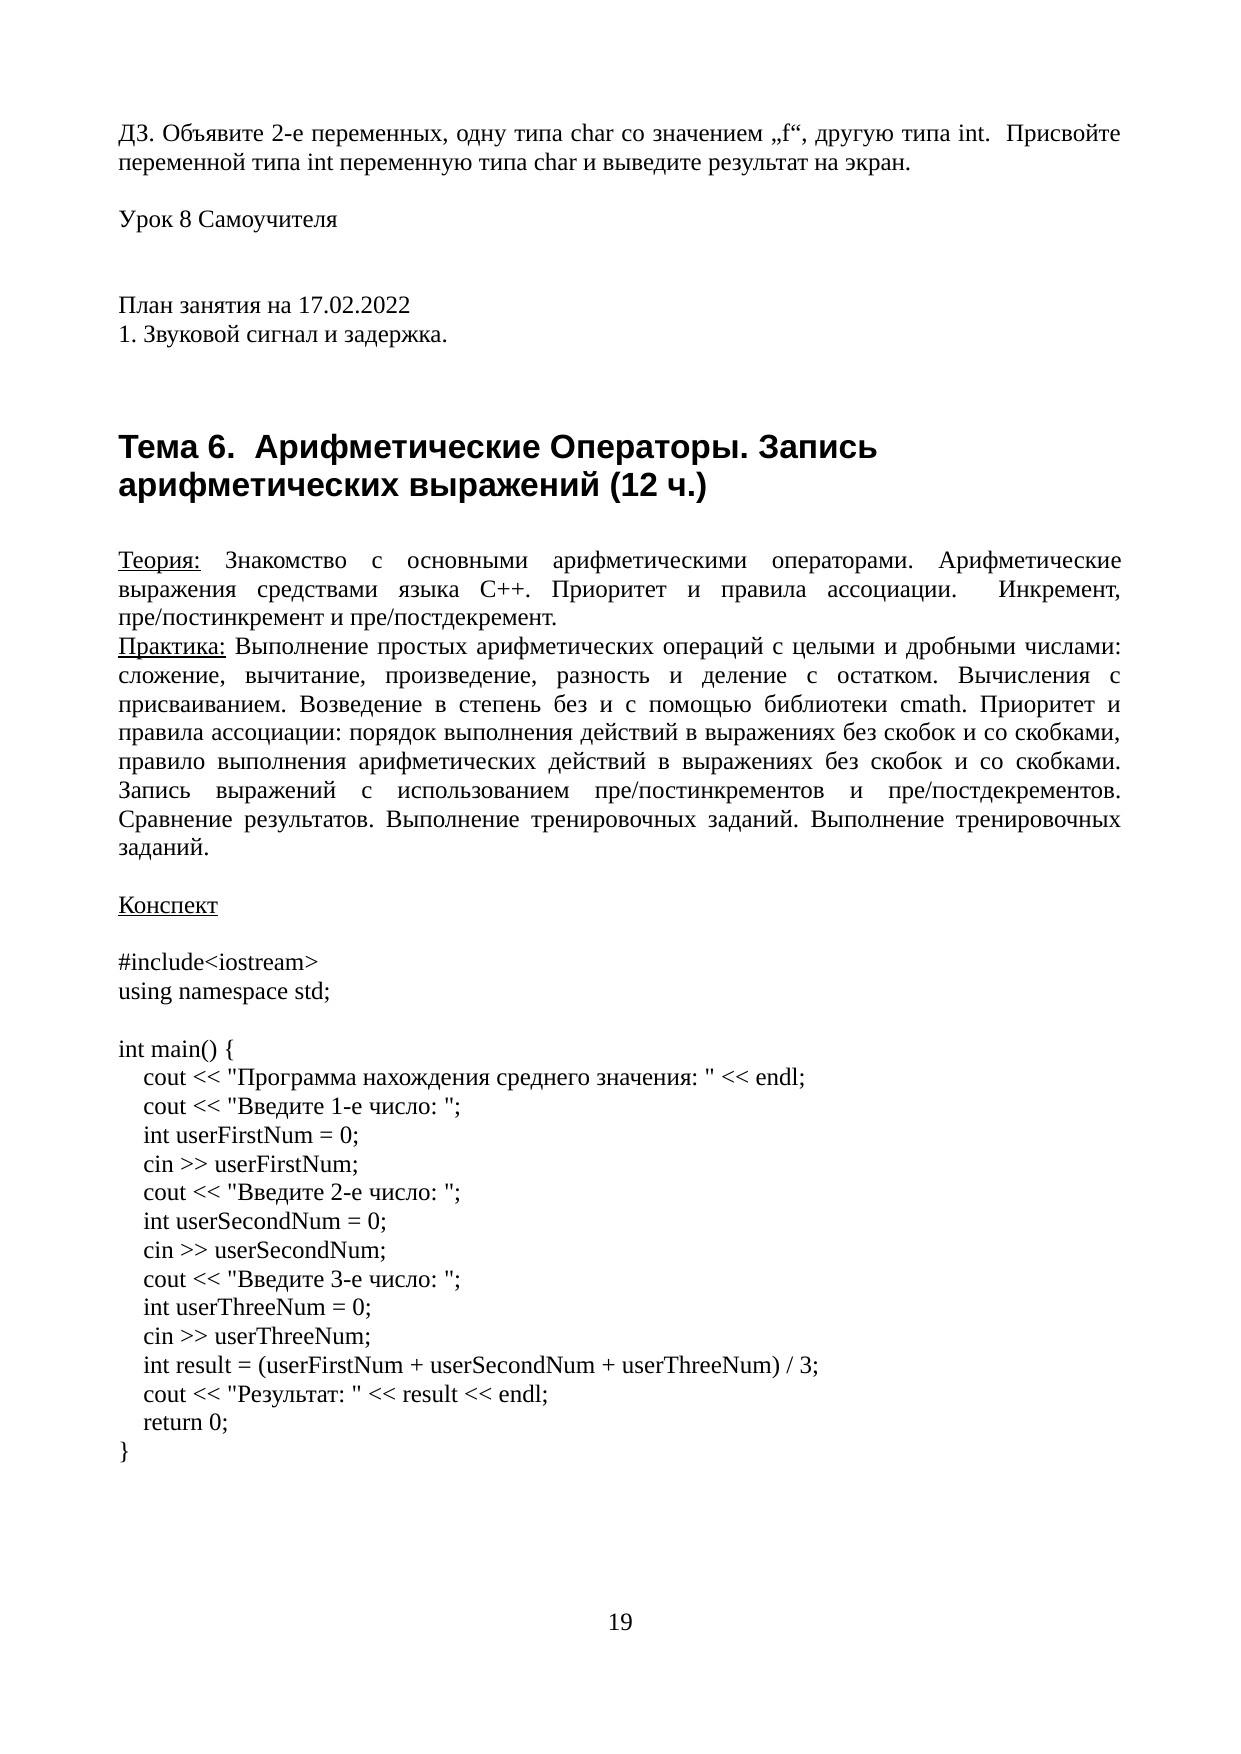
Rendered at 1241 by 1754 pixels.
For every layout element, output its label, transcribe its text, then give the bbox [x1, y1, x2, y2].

text cout << "Результат: " << result << endl; [118, 1379, 1122, 1407]
text cin >> userThreeNum; [118, 1321, 1122, 1350]
text Конспект [118, 890, 1122, 919]
text } [118, 1436, 1122, 1465]
text cout << "Программа нахождения среднего значения: " << endl; [118, 1062, 1122, 1091]
text int userThreeNum = 0; [118, 1292, 1122, 1321]
text int userSecondNum = 0; [118, 1206, 1122, 1235]
text 1. Звуковой сигнал и задержка. [118, 319, 1122, 348]
text cin >> userFirstNum; [118, 1149, 1122, 1177]
text int main() { [118, 1034, 1122, 1062]
text ДЗ. Объявите 2-е переменных, одну типа char со значением „f“, другую типа int. Присвойте переменной типа int переменную типа char и выведите результат на экран. [118, 118, 1122, 176]
text #include<iostream> [118, 947, 1122, 976]
text Урок 8 Самоучителя [118, 204, 1122, 233]
text int result = (userFirstNum + userSecondNum + userThreeNum) / 3; [118, 1350, 1122, 1379]
text return 0; [118, 1407, 1122, 1436]
text Теория: Знакомство с основными арифметическими операторами. Арифметические выражения средствами языка C++. Приоритет и правила ассоциации. Инкремент, пре/постинкремент и пре/постдекремент. [118, 545, 1122, 631]
text cout << "Введите 1-е число: "; [118, 1091, 1122, 1120]
text План занятия на 17.02.2022 [118, 291, 1122, 319]
text cout << "Введите 2-е число: "; [118, 1177, 1122, 1206]
text cout << "Введите 3-е число: "; [118, 1264, 1122, 1292]
text cin >> userSecondNum; [118, 1235, 1122, 1264]
text using namespace std; [118, 976, 1122, 1005]
text Практика: Выполнение простых арифметических операций с целыми и дробными числами: сложение, вычитание, произведение, разность и деление с остатком. Вычисления с присваиванием. Возведение в степень без и с помощью библиотеки cmath. Приоритет и правила ассоциации: порядок выполнения действий в выражениях без скобок и со скобками, правило выполнения арифметических действий в выражениях без скобок и со скобками. Запись выражений с использованием пре/постинкрементов и пре/постдекрементов. Сравнение результатов. Выполнение тренировочных заданий. Выполнение тренировочных заданий. [118, 631, 1122, 861]
subtitle Тема 6. Арифметические Операторы. Запись арифметических выражений (12 ч.) [118, 426, 1122, 504]
text int userFirstNum = 0; [118, 1120, 1122, 1149]
